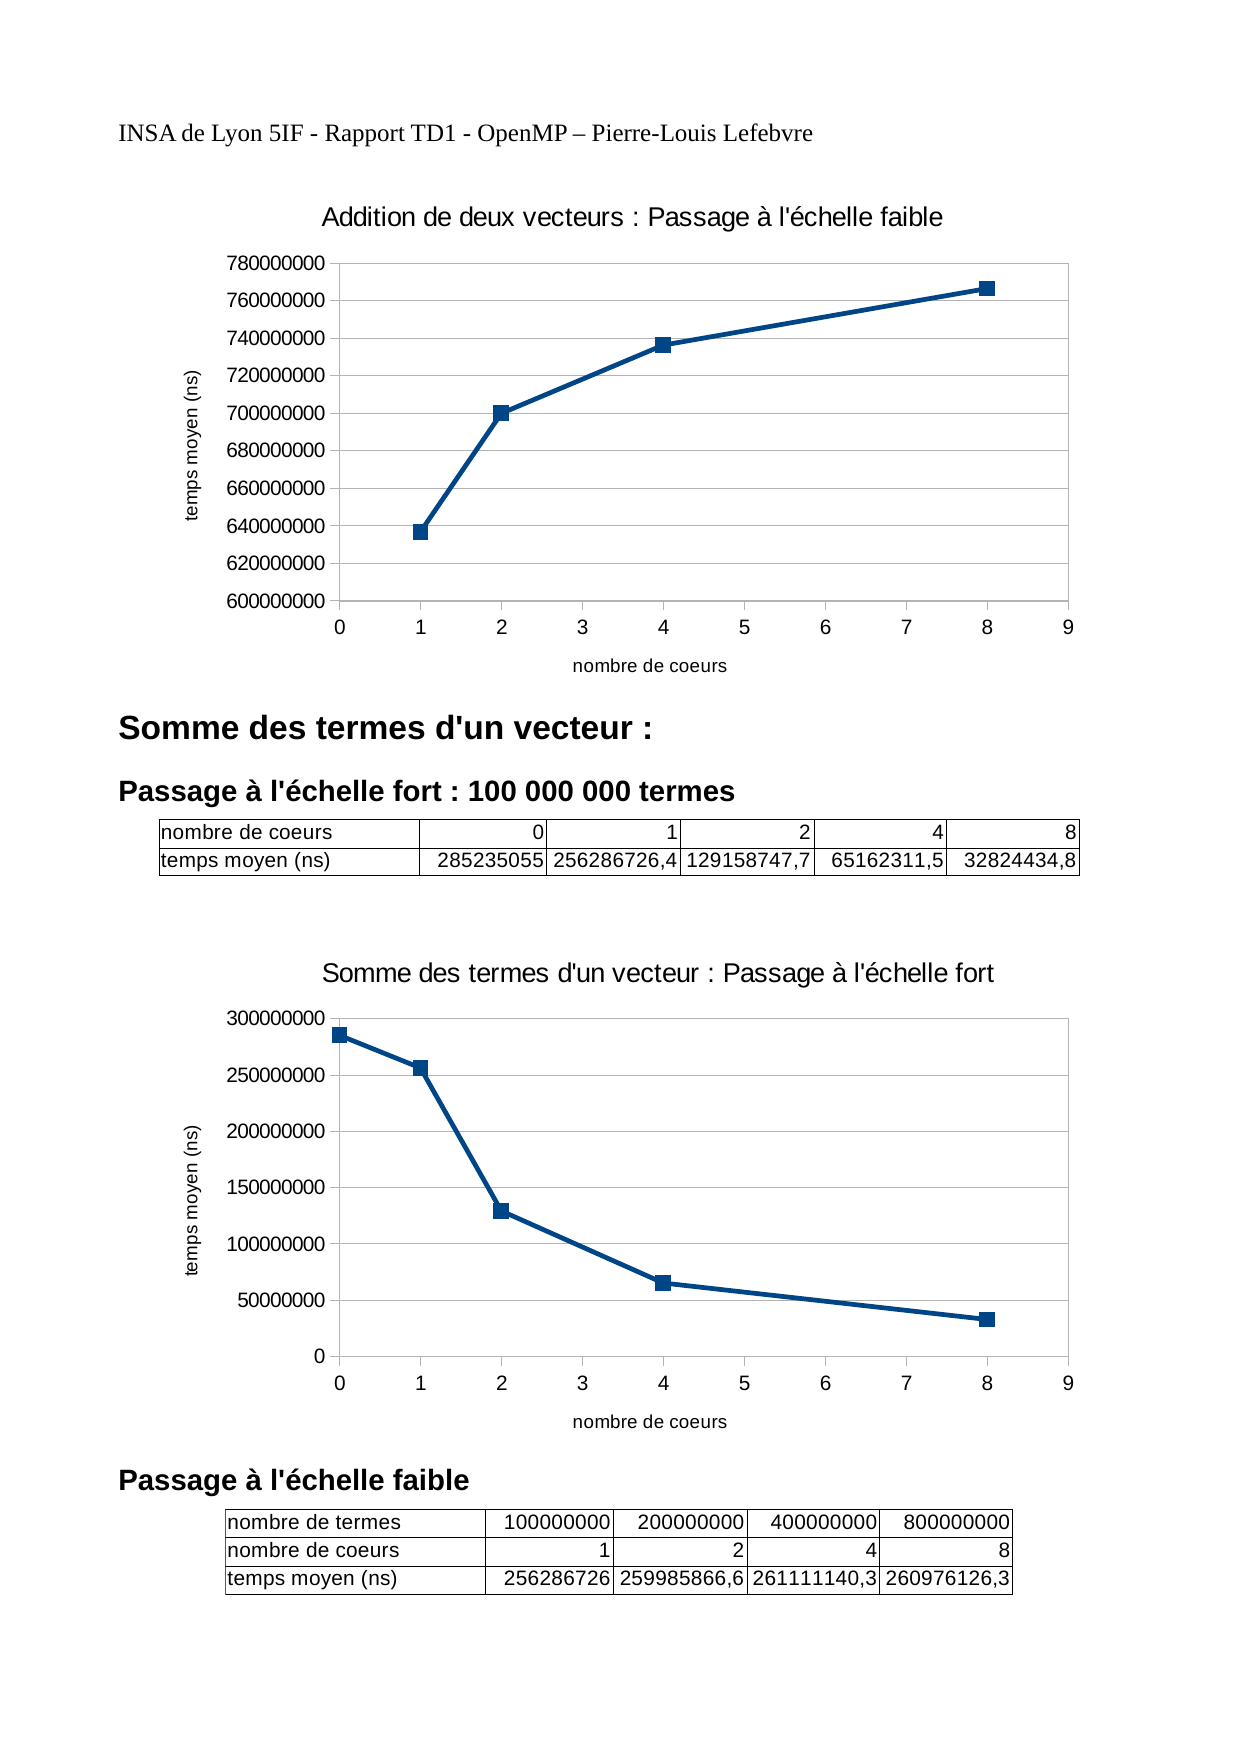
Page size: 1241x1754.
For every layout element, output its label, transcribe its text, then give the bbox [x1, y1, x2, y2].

subtitle Somme des termes d'un vecteur : [118, 176, 1122, 746]
subtitle Passage à l'échelle fort : 100 000 000 termes [118, 773, 1122, 807]
subtitle Passage à l'échelle faible [118, 946, 1122, 1497]
